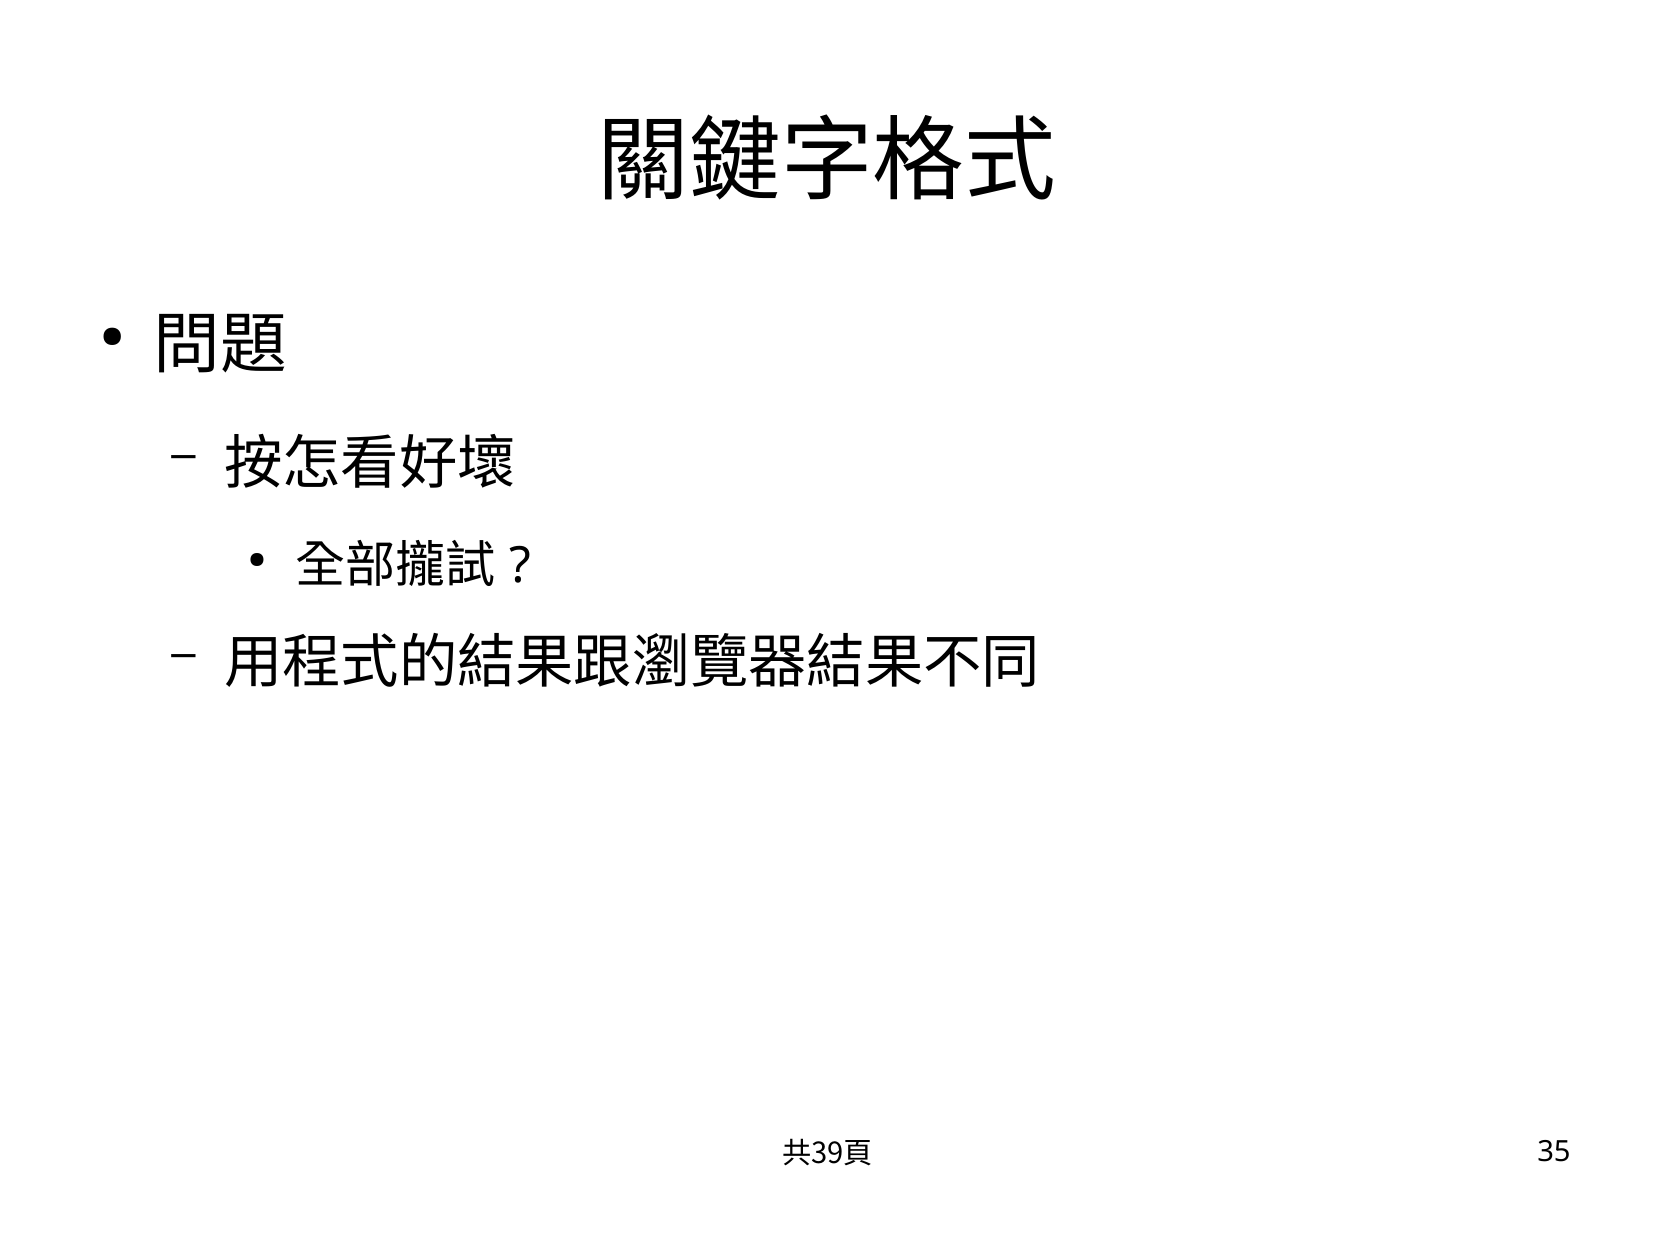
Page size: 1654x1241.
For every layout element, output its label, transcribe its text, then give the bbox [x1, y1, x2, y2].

list 問題 按怎看好壞 全部攏試? 用程式的結果跟瀏覽器結果不同 [82, 290, 1538, 1010]
title 關鍵字格式 [82, 49, 1571, 257]
